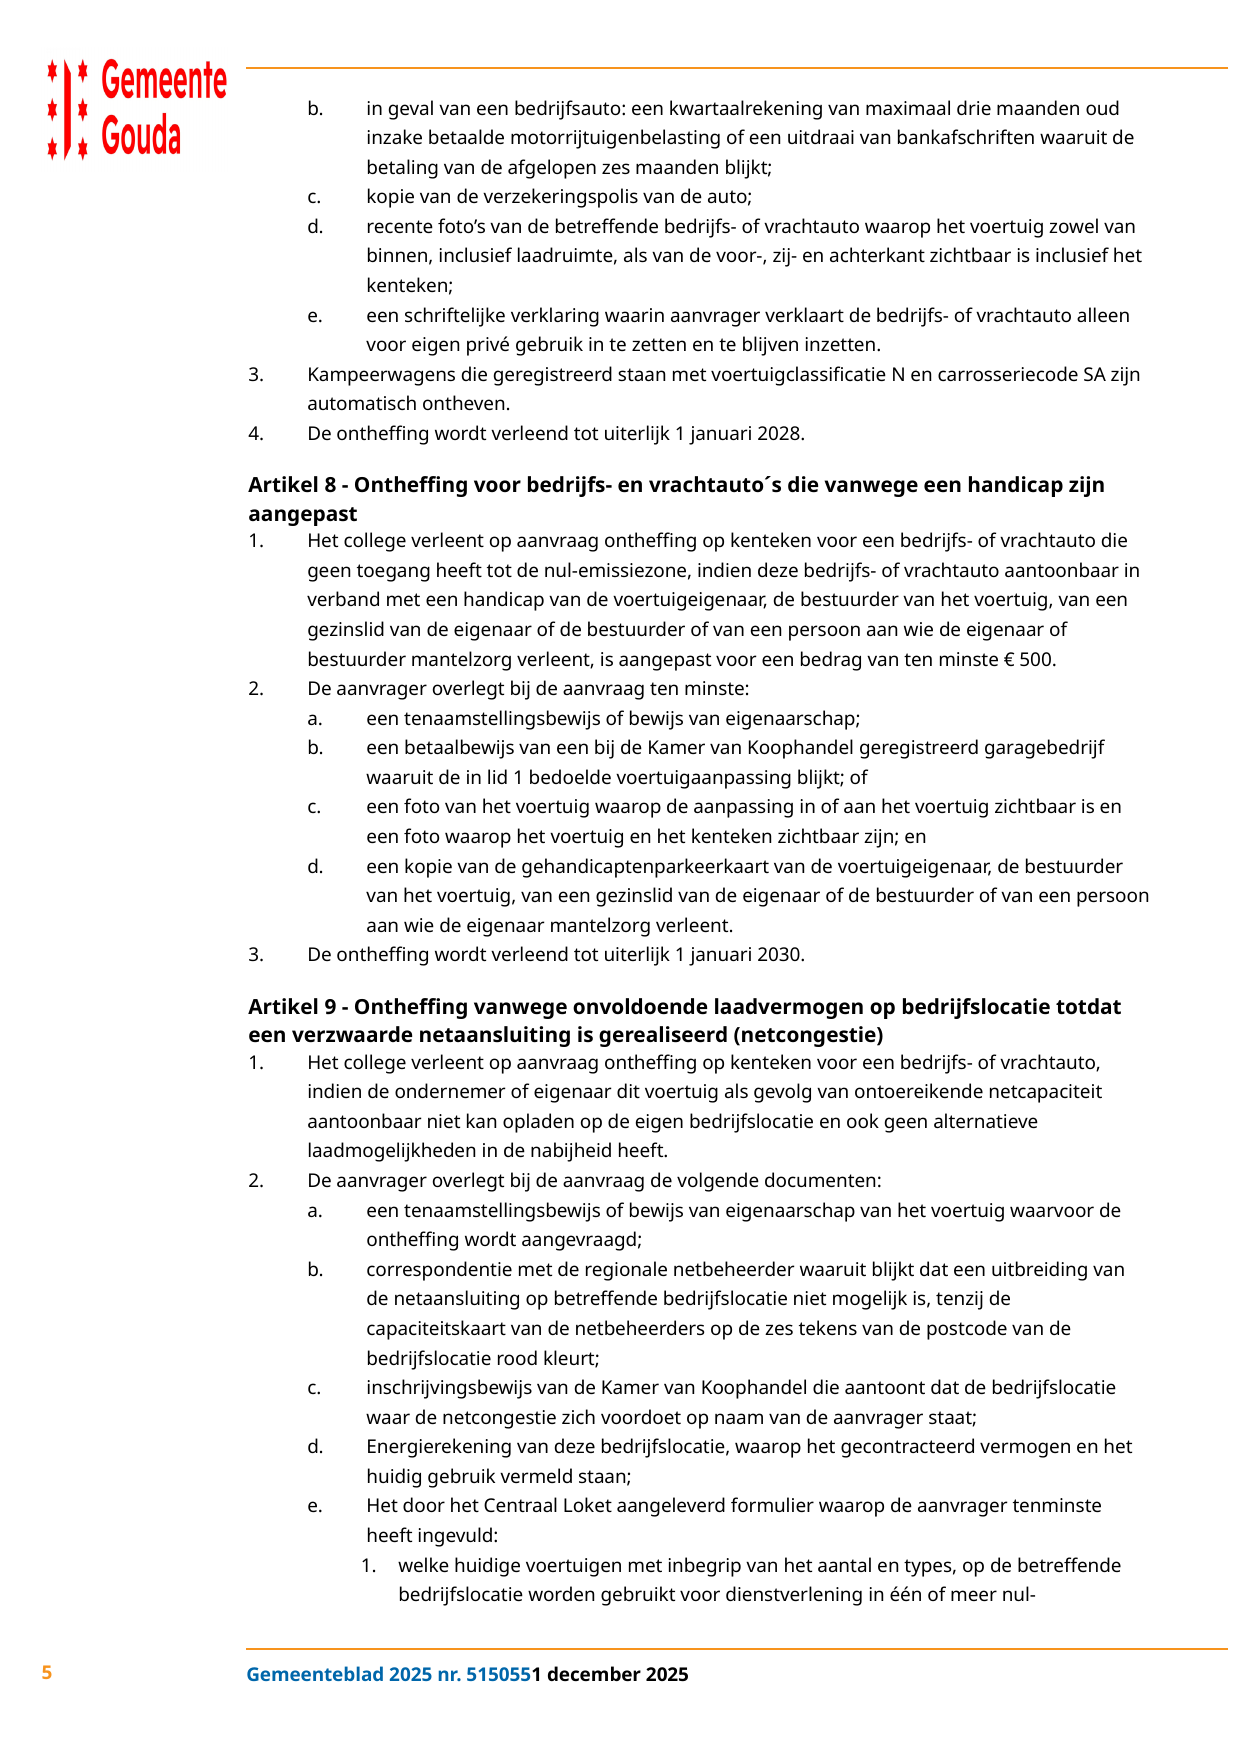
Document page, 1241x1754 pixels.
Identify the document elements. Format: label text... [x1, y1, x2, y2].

list Energierekening van deze bedrijfslocatie, waarop het gecontracteerd vermogen en het huidig gebruik vermeld staan; [307, 1433, 1152, 1489]
list Het college verleent op aanvraag ontheffing op kenteken voor een bedrijfs- of vrachtauto, indien de ondernemer of eigenaar dit voertuig als gevolg van ontoereikende netcapaciteit aantoonbaar niet kan opladen op de eigen bedrijfslocatie en ook geen alternatieve laadmogelijkheden in de nabijheid heeft. [248, 1049, 1152, 1163]
list De ontheffing wordt verleend tot uiterlijk 1 januari 2028. [248, 420, 1152, 446]
list een tenaamstellingsbewijs of bewijs van eigenaarschap van het voertuig waarvoor de ontheffing wordt aangevraagd; [307, 1197, 1152, 1252]
list De ontheffing wordt verleend tot uiterlijk 1 januari 2030. [248, 942, 1152, 967]
list kopie van de verzekeringspolis van de auto; [307, 183, 1152, 209]
list De aanvrager overlegt bij de aanvraag ten minste: [248, 675, 1152, 701]
list een tenaamstellingsbewijs of bewijs van eigenaarschap; [307, 705, 1152, 731]
list Het college verleent op aanvraag ontheffing op kenteken voor een bedrijfs- of vrachtauto die geen toegang heeft tot de nul-emissiezone, indien deze bedrijfs- of vrachtauto aantoonbaar in verband met een handicap van de voertuigeigenaar, de bestuurder van het voertuig, van een gezinslid van de eigenaar of de bestuurder of van een persoon aan wie de eigenaar of bestuurder mantelzorg verleent, is aangepast voor een bedrag van ten minste € 500. [248, 527, 1152, 672]
list een kopie van de gehandicaptenparkeerkaart van de voertuigeigenaar, de bestuurder van het voertuig, van een gezinslid van de eigenaar of de bestuurder of van een persoon aan wie de eigenaar mantelzorg verleent. [307, 853, 1152, 938]
list recente foto’s van de betreffende bedrijfs- of vrachtauto waarop het voertuig zowel van binnen, inclusief laadruimte, als van de voor-, zij- en achterkant zichtbaar is inclusief het kenteken; [307, 213, 1152, 298]
picture [41, 47, 231, 172]
list een schriftelijke verklaring waarin aanvrager verklaart de bedrijfs- of vrachtauto alleen voor eigen privé gebruik in te zetten en te blijven inzetten. [307, 302, 1152, 357]
list Kampeerwagens die geregistreerd staan met voertuigclassificatie N en carrosseriecode SA zijn automatisch ontheven. [248, 361, 1152, 416]
list inschrijvingsbewijs van de Kamer van Koophandel die aantoont dat de bedrijfslocatie waar de netcongestie zich voordoet op naam van de aanvrager staat; [307, 1374, 1152, 1430]
list De aanvrager overlegt bij de aanvraag de volgende documenten: [248, 1167, 1152, 1193]
list in geval van een bedrijfsauto: een kwartaalrekening van maximaal drie maanden oud inzake betaalde motorrijtuigenbelasting of een uitdraai van bankafschriften waaruit de betaling van de afgelopen zes maanden blijkt; [307, 95, 1152, 180]
list een betaalbewijs van een bij de Kamer van Koophandel geregistreerd garagebedrijf waaruit de in lid 1 bedoelde voertuigaanpassing blijkt; of [307, 734, 1152, 790]
list correspondentie met de regionale netbeheerder waaruit blijkt dat een uitbreiding van de netaansluiting op betreffende bedrijfslocatie niet mogelijk is, tenzij de capaciteitskaart van de netbeheerders op de zes tekens van de postcode van de bedrijfslocatie rood kleurt; [307, 1256, 1152, 1371]
list welke huidige voertuigen met inbegrip van het aantal en types, op de betreffende bedrijfslocatie worden gebruikt voor dienstverlening in één of meer nul- [361, 1552, 1152, 1607]
list Het door het Centraal Loket aangeleverd formulier waarop de aanvrager tenminste heeft ingevuld: [307, 1493, 1152, 1548]
list een foto van het voertuig waarop de aanpassing in of aan het voertuig zichtbaar is en een foto waarop het voertuig en het kenteken zichtbaar zijn; en [307, 794, 1152, 849]
text Artikel 9 - Ontheffing vanwege onvoldoende laadvermogen op bedrijfslocatie totdat een verzwaarde netaansluiting is gerealiseerd (netcongestie) [248, 992, 1152, 1049]
text Artikel 8 - Ontheffing voor bedrijfs- en vrachtauto´s die vanwege een handicap zijn aangepast [248, 471, 1152, 527]
